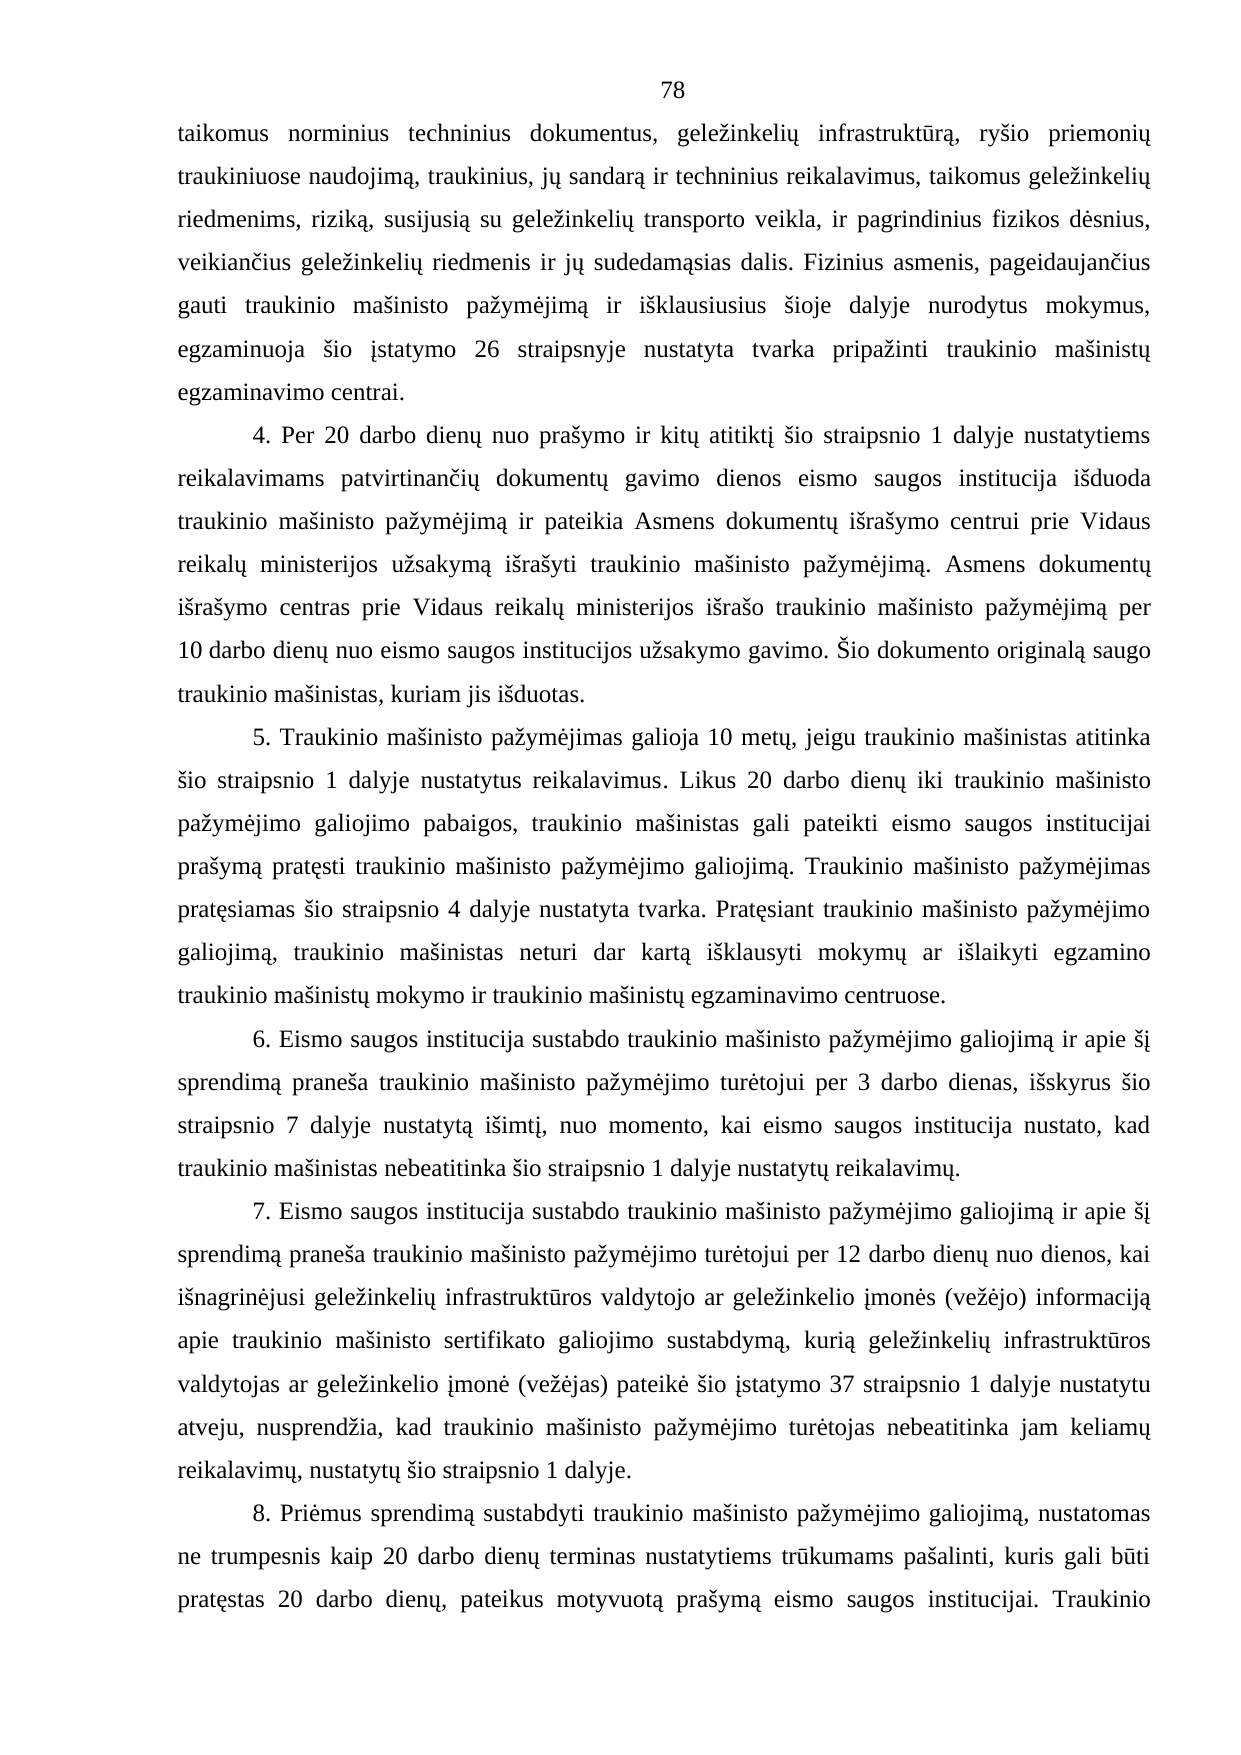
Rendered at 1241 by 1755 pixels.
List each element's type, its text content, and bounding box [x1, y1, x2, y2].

text 4. Per 20 darbo dienų nuo prašymo ir kitų atitiktį šio straipsnio 1 dalyje nustatytiems reikalavimams patvirtinančių dokumentų gavimo dienos eismo saugos institucija išduoda traukinio mašinisto pažymėjimą ir pateikia Asmens dokumentų išrašymo centrui prie Vidaus reikalų ministerijos užsakymą išrašyti traukinio mašinisto pažymėjimą. Asmens dokumentų išrašymo centras prie Vidaus reikalų ministerijos išrašo traukinio mašinisto pažymėjimą per 10 darbo dienų nuo eismo saugos institucijos užsakymo gavimo. Šio dokumento originalą saugo traukinio mašinistas, kuriam jis išduotas. [177, 420, 1152, 707]
text taikomus norminius techninius dokumentus, geležinkelių infrastruktūrą, ryšio priemonių traukiniuose naudojimą, traukinius, jų sandarą ir techninius reikalavimus, taikomus geležinkelių riedmenims, riziką, susijusią su geležinkelių transporto veikla, ir pagrindinius fizikos dėsnius, veikiančius geležinkelių riedmenis ir jų sudedamąsias dalis. Fizinius asmenis, pageidaujančius gauti traukinio mašinisto pažymėjimą ir išklausiusius šioje dalyje nurodytus mokymus, egzaminuoja šio įstatymo 26 straipsnyje nustatyta tvarka pripažinti traukinio mašinistų egzaminavimo centrai. [177, 118, 1152, 406]
text 8. Priėmus sprendimą sustabdyti traukinio mašinisto pažymėjimo galiojimą, nustatomas ne trumpesnis kaip 20 darbo dienų terminas nustatytiems trūkumams pašalinti, kuris gali būti pratęstas 20 darbo dienų, pateikus motyvuotą prašymą eismo saugos institucijai. Traukinio [177, 1498, 1152, 1613]
text 5. Traukinio mašinisto pažymėjimas galioja 10 metų, jeigu traukinio mašinistas atitinka šio straipsnio 1 dalyje nustatytus reikalavimus. Likus 20 darbo dienų iki traukinio mašinisto pažymėjimo galiojimo pabaigos, traukinio mašinistas gali pateikti eismo saugos institucijai prašymą pratęsti traukinio mašinisto pažymėjimo galiojimą. Traukinio mašinisto pažymėjimas pratęsiamas šio straipsnio 4 dalyje nustatyta tvarka. Pratęsiant traukinio mašinisto pažymėjimo galiojimą, traukinio mašinistas neturi dar kartą išklausyti mokymų ar išlaikyti egzamino traukinio mašinistų mokymo ir traukinio mašinistų egzaminavimo centruose. [177, 722, 1152, 1009]
text 7. Eismo saugos institucija sustabdo traukinio mašinisto pažymėjimo galiojimą ir apie šį sprendimą praneša traukinio mašinisto pažymėjimo turėtojui per 12 darbo dienų nuo dienos, kai išnagrinėjusi geležinkelių infrastruktūros valdytojo ar geležinkelio įmonės (vežėjo) informaciją apie traukinio mašinisto sertifikato galiojimo sustabdymą, kurią geležinkelių infrastruktūros valdytojas ar geležinkelio įmonė (vežėjas) pateikė šio įstatymo 37 straipsnio 1 dalyje nustatytu atveju, nusprendžia, kad traukinio mašinisto pažymėjimo turėtojas nebeatitinka jam keliamų reikalavimų, nustatytų šio straipsnio 1 dalyje. [177, 1196, 1152, 1484]
text 6. Eismo saugos institucija sustabdo traukinio mašinisto pažymėjimo galiojimą ir apie šį sprendimą praneša traukinio mašinisto pažymėjimo turėtojui per 3 darbo dienas, išskyrus šio straipsnio 7 dalyje nustatytą išimtį, nuo momento, kai eismo saugos institucija nustato, kad traukinio mašinistas nebeatitinka šio straipsnio 1 dalyje nustatytų reikalavimų. [177, 1024, 1152, 1182]
